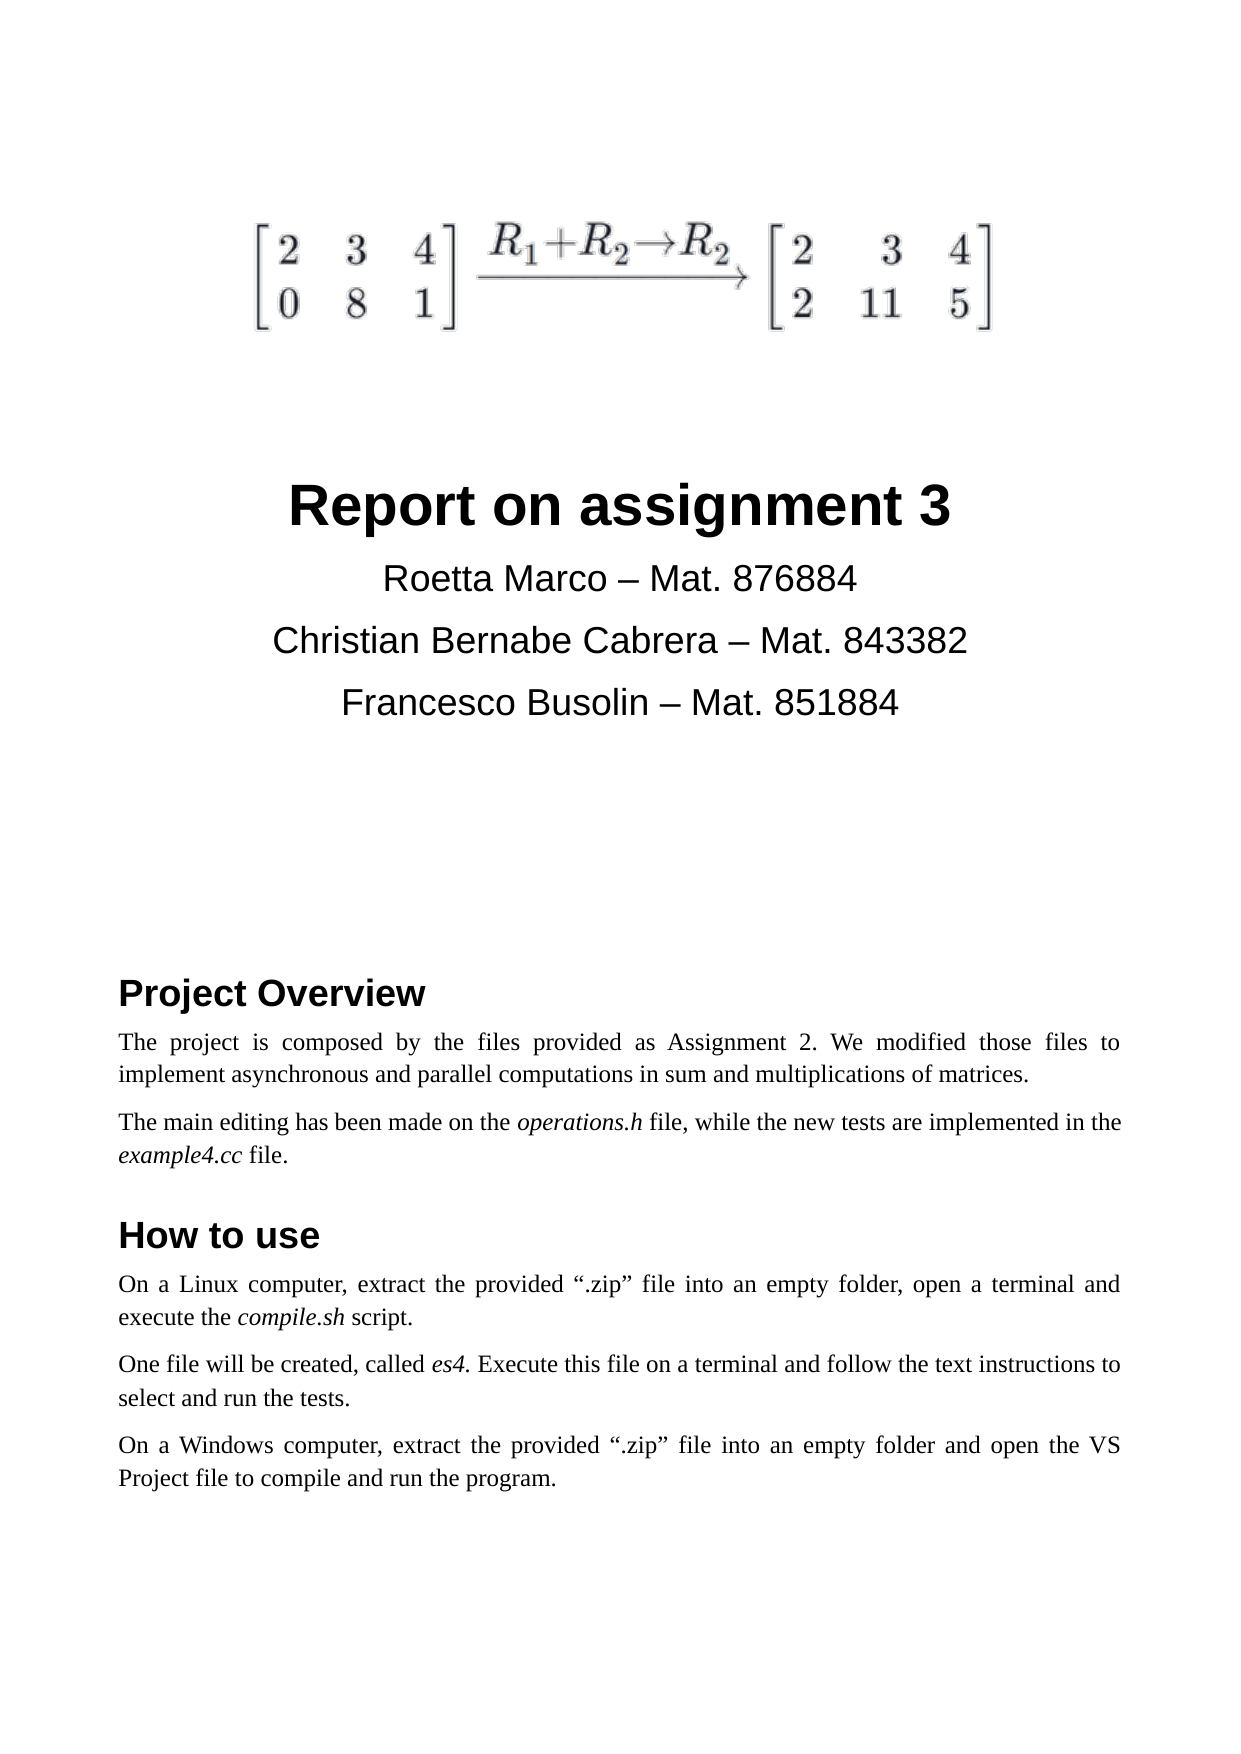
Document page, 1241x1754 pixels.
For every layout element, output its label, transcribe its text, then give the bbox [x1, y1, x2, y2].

subtitle Christian Bernabe Cabrera – Mat. 843382 [118, 618, 1122, 661]
text On a Windows computer, extract the provided “.zip” file into an empty folder and open the VS Project file to compile and run the program. [118, 1430, 1122, 1492]
title Report on assignment 3 [118, 470, 1122, 537]
subtitle Roetta Marco – Mat. 876884 [118, 556, 1122, 599]
picture [220, 186, 1020, 366]
text On a Linux computer, extract the provided “.zip” file into an empty folder, open a terminal and execute the compile.sh script. [118, 1269, 1122, 1331]
subtitle How to use [118, 1213, 1122, 1256]
text The main editing has been made on the operations.h file, while the new tests are implemented in the example4.cc file. [118, 1107, 1122, 1169]
subtitle Project Overview [118, 970, 1122, 1014]
text The project is composed by the files provided as Assignment 2. We modified those files to implement asynchronous and parallel computations in sum and multiplications of matrices. [118, 1027, 1122, 1088]
text One file will be created, called es4. Execute this file on a terminal and follow the text instructions to select and run the tests. [118, 1349, 1122, 1411]
subtitle Francesco Busolin – Mat. 851884 [118, 680, 1122, 723]
